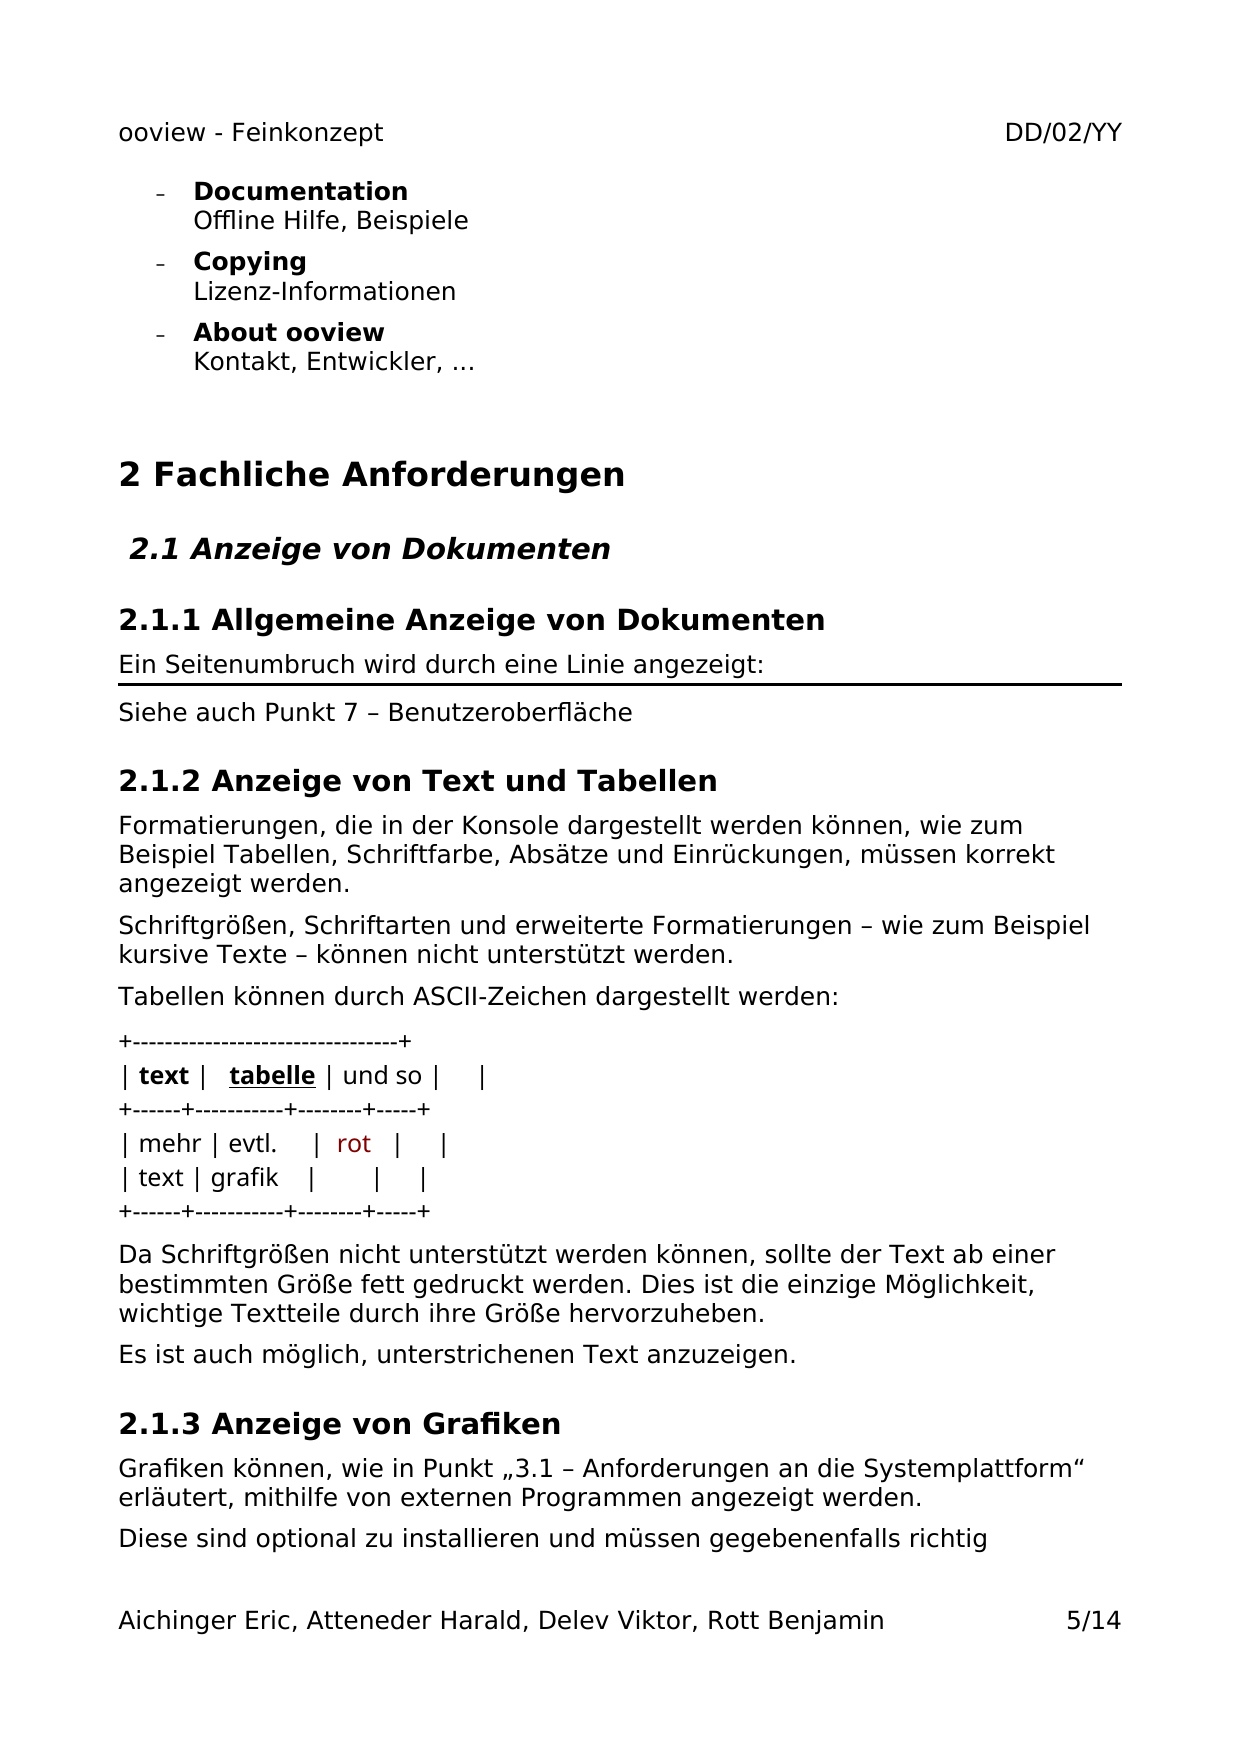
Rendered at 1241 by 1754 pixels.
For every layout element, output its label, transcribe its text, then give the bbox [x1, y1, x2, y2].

text Da Schriftgrößen nicht unterstützt werden können, sollte der Text ab einer bestimmten Größe fett gedruckt werden. Dies ist die einzige Möglichkeit, wichtige Textteile durch ihre Größe hervorzuheben. [118, 1241, 1122, 1328]
subtitle Allgemeine Anzeige von Dokumenten [118, 604, 1122, 638]
subtitle Anzeige von Grafiken [118, 1407, 1122, 1441]
list Copying Lizenz-Informationen [156, 248, 1122, 306]
subtitle Fachliche Anforderungen [118, 456, 1122, 495]
text Siehe auch Punkt 7 – Benutzeroberfläche [118, 698, 1122, 727]
text Grafiken können, wie in Punkt „3.1 – Anforderungen an die Systemplattform“ erläutert, mithilfe von externen Programmen angezeigt werden. [118, 1454, 1122, 1512]
text Ein Seitenumbruch wird durch eine Linie angezeigt: [118, 650, 1122, 683]
subtitle Anzeige von Dokumenten [118, 532, 1122, 566]
text Es ist auch möglich, unterstrichenen Text anzuzeigen. [118, 1341, 1122, 1370]
text Formatierungen, die in der Konsole dargestellt werden können, wie zum Beispiel Tabellen, Schriftfarbe, Absätze und Einrückungen, müssen korrekt angezeigt werden. [118, 811, 1122, 899]
text Tabellen können durch ASCII-Zeichen dargestellt werden: [118, 982, 1122, 1011]
list About ooview Kontakt, Entwickler, ... [156, 318, 1122, 377]
text +---------------------------------+ | text | tabelle | und so | | +------+-----------+--------+-----+ | mehr | evtl. | rot | | | text | grafik | | | +------+-----------+--------+-----+ [118, 1024, 1122, 1228]
list Documentation Offline Hilfe, Beispiele [156, 177, 1122, 235]
subtitle Anzeige von Text und Tabellen [118, 765, 1122, 799]
text Schriftgrößen, Schriftarten und erweiterte Formatierungen – wie zum Beispiel kursive Texte – können nicht unterstützt werden. [118, 911, 1122, 969]
text Diese sind optional zu installieren und müssen gegebenenfalls richtig [118, 1524, 1122, 1554]
